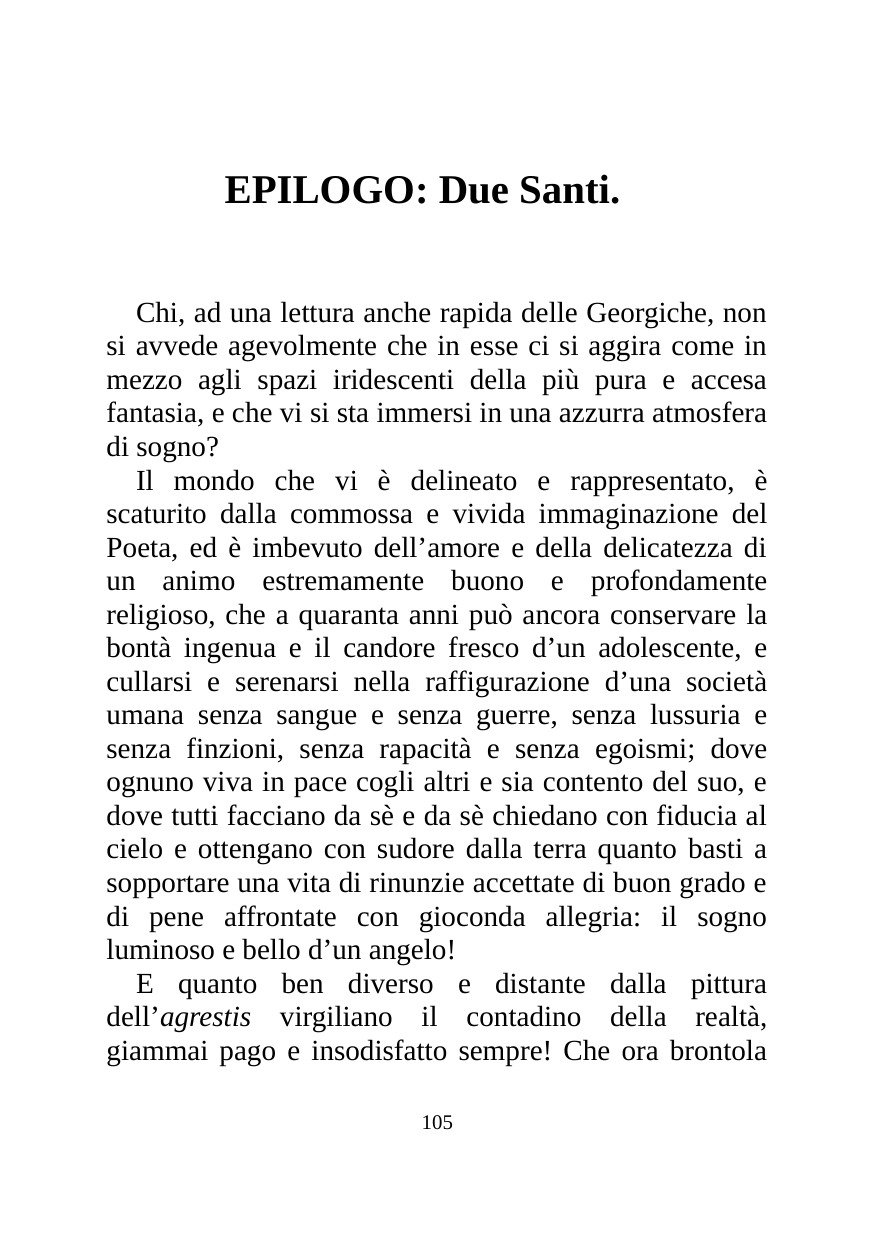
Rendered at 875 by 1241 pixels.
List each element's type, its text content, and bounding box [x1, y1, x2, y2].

subtitle EPILOGO: Due Santi. [224, 165, 768, 212]
text Il mondo che vi è delineato e rappresentato, è scaturito dalla commossa e vivida immaginazione del Poeta, ed è imbevuto dell’amore e della delicatezza di un animo estremamente buono e profondamente religioso, che a quaranta anni può ancora conservare la bontà ingenua e il candore fresco d’un adolescente, e cullarsi e serenarsi nella raffigurazione d’una società umana senza sangue e senza guerre, senza lussuria e senza finzioni, senza rapacità e senza egoismi; dove ognuno viva in pace cogli altri e sia contento del suo, e dove tutti facciano da sè e da sè chiedano con fiducia al cielo e ottengano con sudore dalla terra quanto basti a sopportare una vita di rinunzie accettate di buon grado e di pene affrontate con gioconda allegria: il sogno luminoso e bello d’un angelo! [106, 463, 768, 966]
text Chi, ad una lettura anche rapida delle Georgiche, non si avvede agevolmente che in esse ci si aggira come in mezzo agli spazi iridescenti della più pura e accesa fantasia, e che vi si sta immersi in una azzurra atmosfera di sogno? [106, 295, 768, 463]
text E quanto ben diverso e distante dalla pittura dell’agrestis virgiliano il contadino della realtà, giammai pago e insodisfatto sempre! Che ora brontola [106, 966, 768, 1066]
